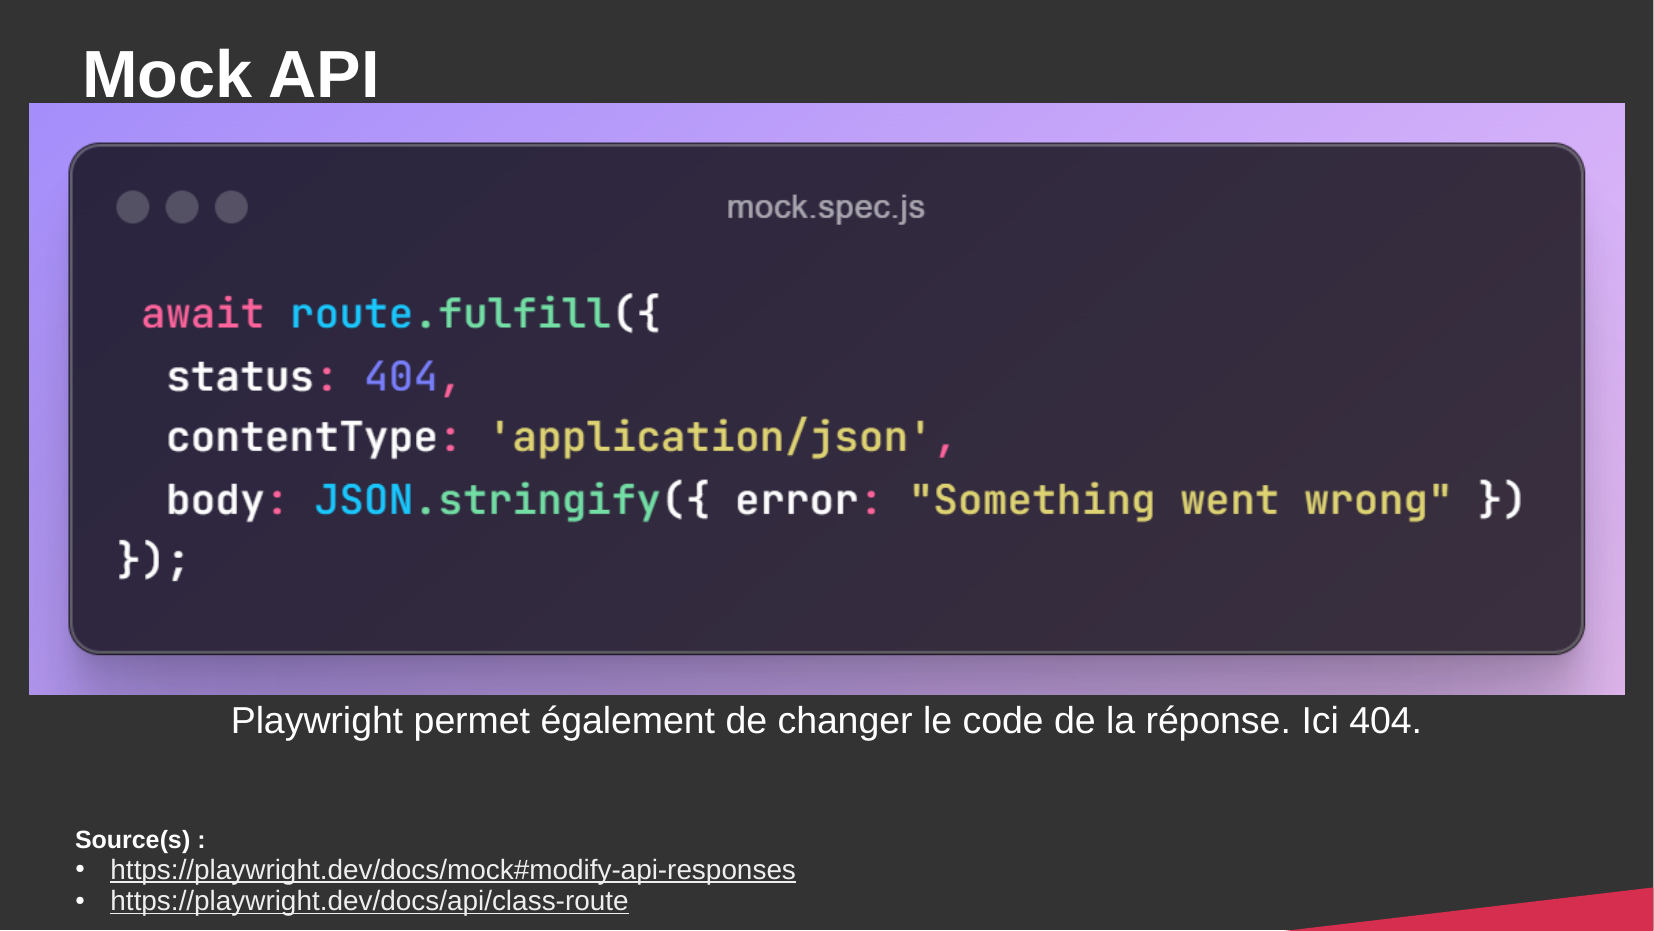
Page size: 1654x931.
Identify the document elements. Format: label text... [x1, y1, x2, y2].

text_box Playwright permet également de changer le code de la réponse. Ici 404. [141, 695, 1512, 751]
picture [29, 103, 1625, 695]
title Mock API [82, 37, 1571, 103]
text_box [1283, 887, 1654, 931]
text_box Source(s) : https://playwright.dev/docs/mock#modify-api-responses https://playwright.dev/docs/api/class-route [60, 756, 1546, 925]
